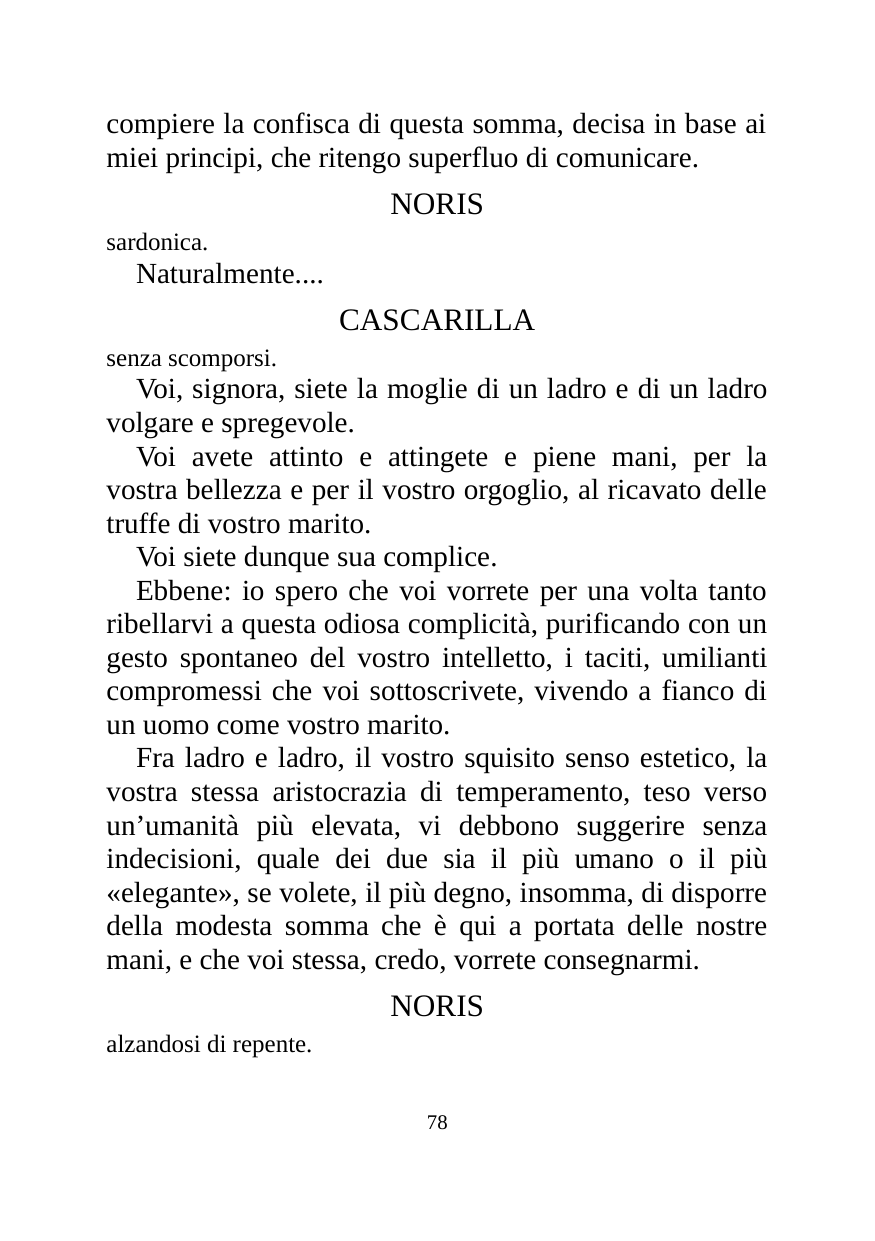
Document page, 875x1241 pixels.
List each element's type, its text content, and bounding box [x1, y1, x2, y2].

text Naturalmente.... [106, 256, 768, 289]
text alzandosi di repente. [106, 1029, 768, 1058]
text senza scomporsi. [106, 343, 768, 372]
text Ebbene: io spero che voi vorrete per una volta tanto ribellarvi a questa odiosa complicità, purificando con un gesto spontaneo del vostro intelletto, i taciti, umilianti compromessi che voi sottoscrivete, vivendo a fianco di un uomo come vostro marito. [106, 573, 768, 741]
text NORIS [106, 987, 768, 1023]
text NORIS [106, 185, 768, 221]
text Voi siete dunque sua complice. [106, 539, 768, 573]
text Voi, signora, siete la moglie di un ladro e di un ladro volgare e spregevole. [106, 372, 768, 439]
text Voi avete attinto e attingete e piene mani, per la vostra bellezza e per il vostro orgoglio, al ricavato delle truffe di vostro marito. [106, 439, 768, 539]
text CASCARILLA [106, 301, 768, 337]
text sardonica. [106, 227, 768, 256]
text Fra ladro e ladro, il vostro squisito senso estetico, la vostra stessa aristocrazia di temperamento, teso verso un’umanità più elevata, vi debbono suggerire senza indecisioni, quale dei due sia il più umano o il più «elegante», se volete, il più degno, insomma, di disporre della modesta somma che è qui a portata delle nostre mani, e che voi stessa, credo, vorrete consegnarmi. [106, 741, 768, 975]
text compiere la confisca di questa somma, decisa in base ai miei principi, che ritengo superfluo di comunicare. [106, 106, 768, 173]
